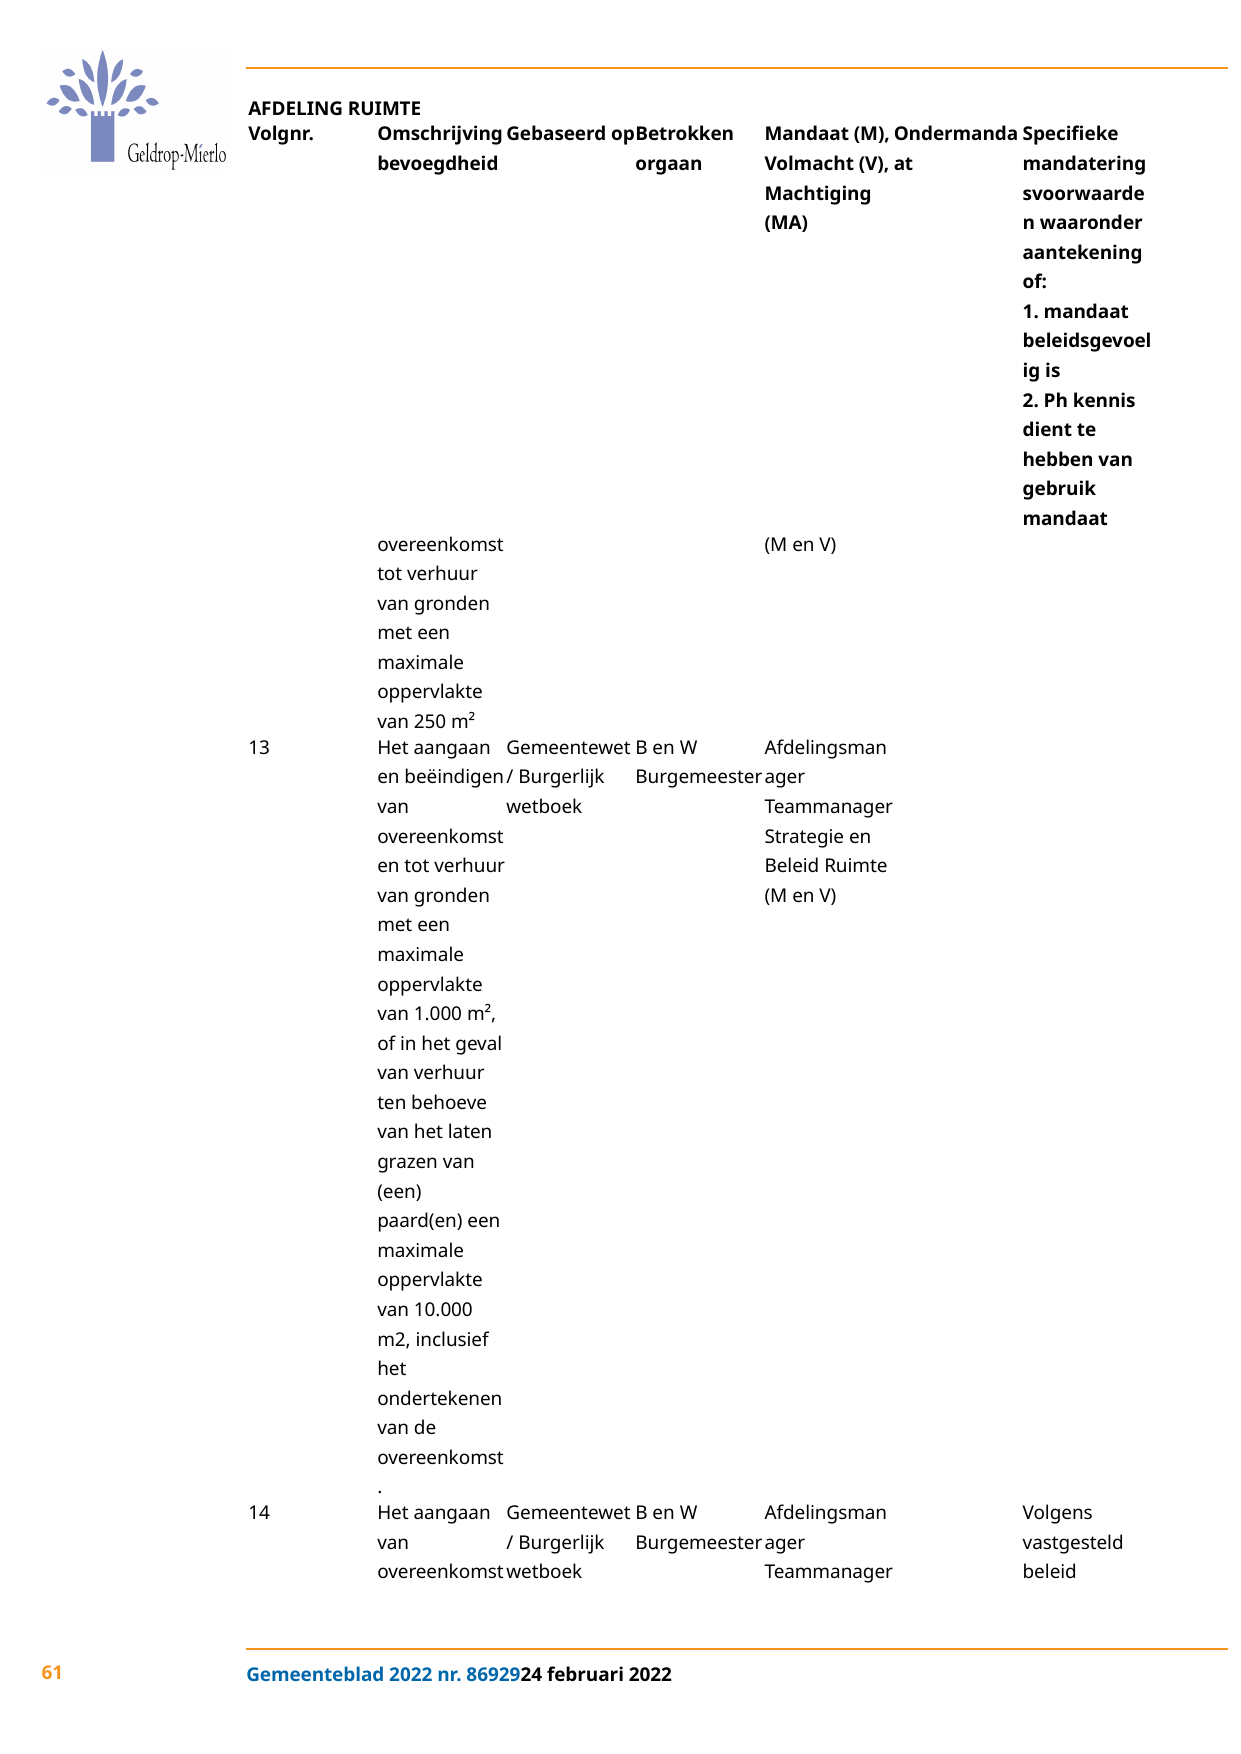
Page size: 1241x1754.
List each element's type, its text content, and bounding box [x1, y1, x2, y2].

picture [41, 47, 231, 172]
table_cell overeenkomst tot verhuur van gronden met een maximale oppervlakte van 250 m² [377, 531, 506, 734]
table_cell Het aangaan en beëindigen van overeenkomsten tot verhuur van gronden met een maximale oppervlakte van 1.000 m², of in het geval van verhuur ten behoeve van het laten grazen van (een) paard(en) een maximale oppervlakte van 10.000 m2, inclusief het ondertekenen van de overeenkomst. [377, 734, 506, 1499]
table_cell [894, 734, 1022, 1499]
table_cell Afdelingsmanager Teammanager [764, 1499, 893, 1584]
table_cell B en W Burgemeester [635, 734, 764, 1499]
table_cell Het aangaan van overeenkomst [377, 1499, 506, 1584]
table_cell [1023, 531, 1152, 734]
table_cell Specifieke mandateringsvoorwaarden waaronder aantekening of: 1. mandaat beleidsgevoelig is 2. Ph kennis dient te hebben van gebruik mandaat [1023, 121, 1152, 531]
table_cell Betrokken orgaan [635, 121, 764, 531]
table_cell [894, 1499, 1022, 1584]
table_cell Volgens vastgesteld beleid [1023, 1499, 1152, 1584]
table_cell Afdelingsmanager Teammanager Strategie en Beleid Ruimte (M en V) [764, 734, 893, 1499]
table_cell [635, 531, 764, 734]
table_cell Mandaat (M), Volmacht (V), Machtiging (MA) [764, 121, 893, 531]
table_cell Ondermandaat [894, 121, 1022, 531]
table_cell B en W Burgemeester [635, 1499, 764, 1584]
table_cell [894, 531, 1022, 734]
table_cell [1023, 734, 1152, 1499]
table_cell Gemeentewet / Burgerlijk wetboek [506, 734, 635, 1499]
table_cell 14 [248, 1499, 377, 1584]
table_cell Omschrijving bevoegdheid [377, 121, 506, 531]
table_cell Gebaseerd op [506, 121, 635, 531]
table_cell [506, 531, 635, 734]
table_header AFDELING RUIMTE [248, 95, 1152, 121]
table_cell 13 [248, 734, 377, 1499]
table_cell [248, 531, 377, 734]
table_cell Gemeentewet / Burgerlijk wetboek [506, 1499, 635, 1584]
table_cell Volgnr. [248, 121, 377, 531]
table_cell (M en V) [764, 531, 893, 734]
